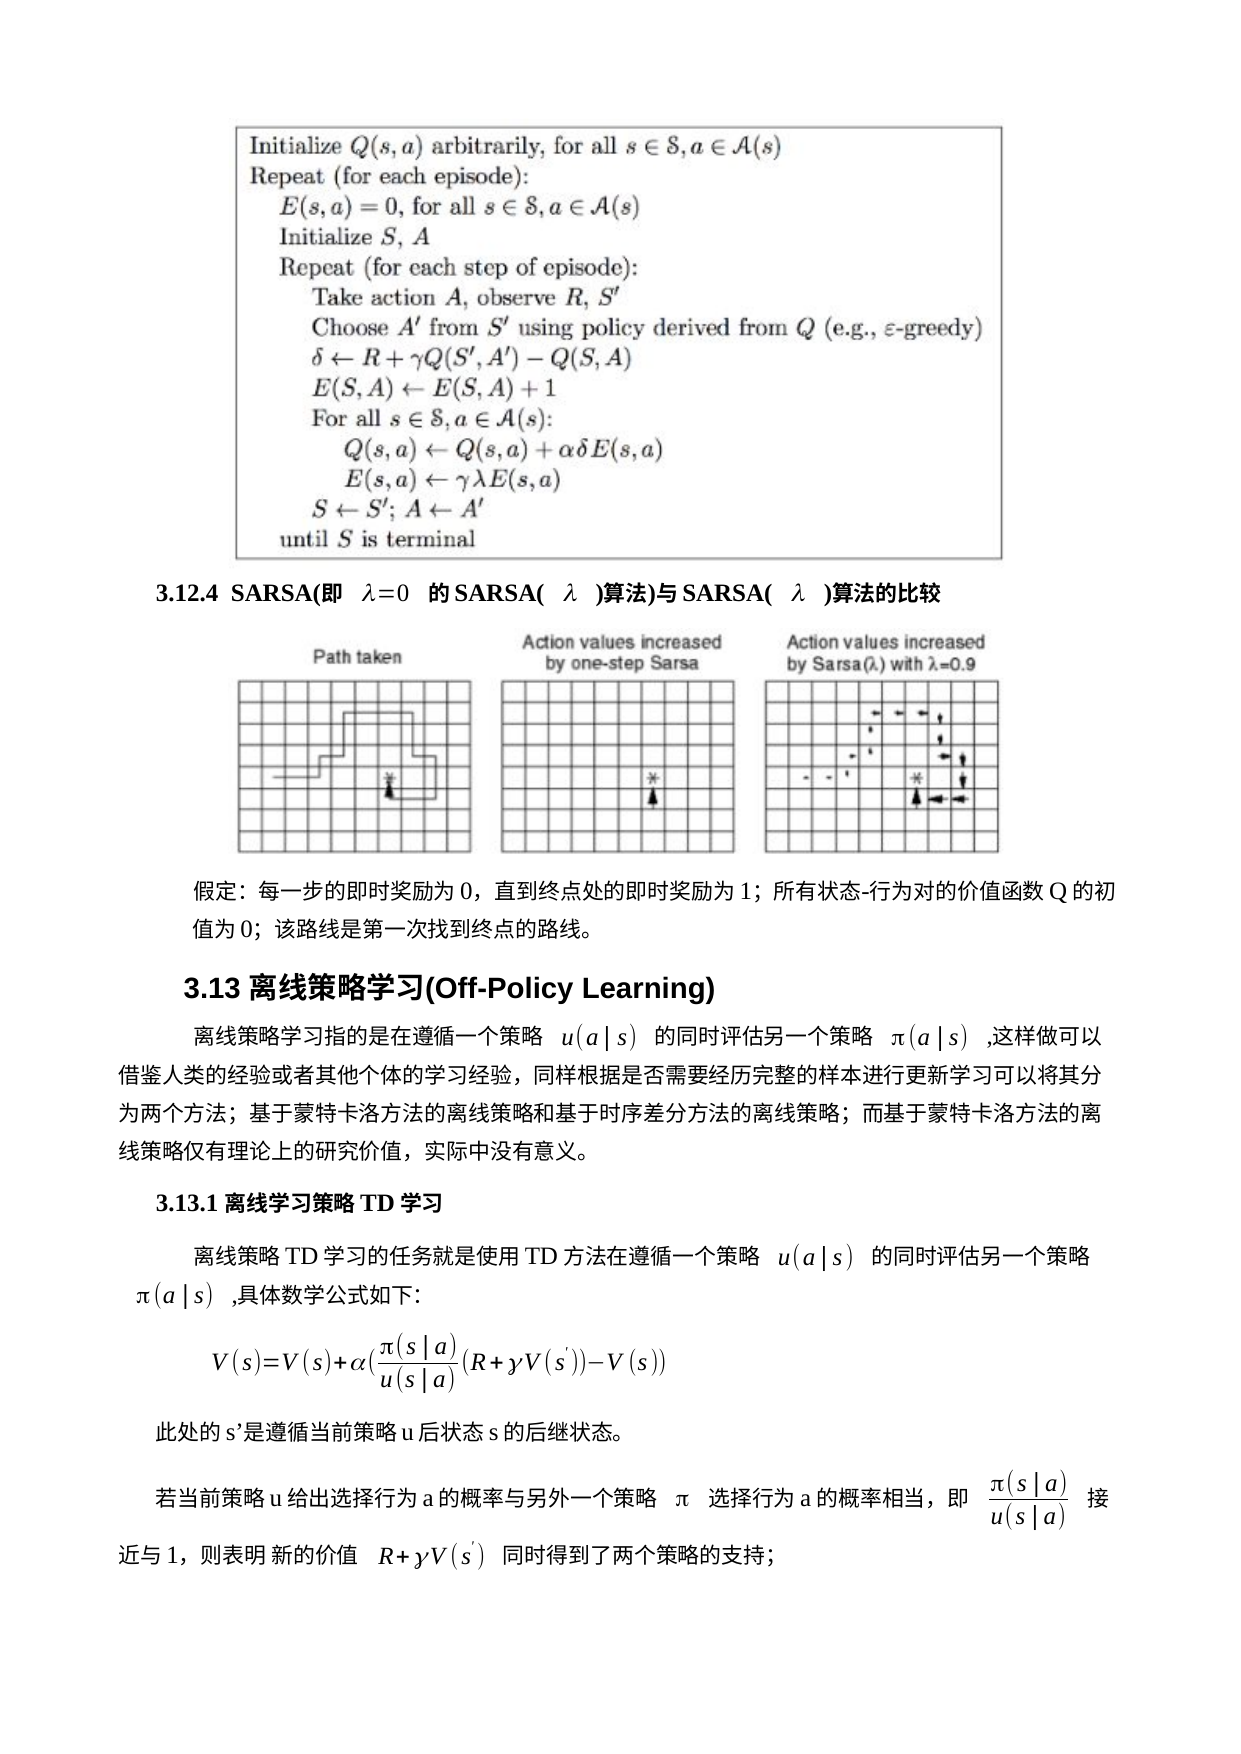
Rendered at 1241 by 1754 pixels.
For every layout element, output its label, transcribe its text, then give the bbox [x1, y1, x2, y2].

text 此处的s’是遵循当前策略u后状态s的后继状态。 [118, 1415, 1122, 1447]
text 3.12.4 SARSA(即的SARSA()算法)与SARSA()算法的比较 [118, 570, 1122, 608]
text 离线策略TD学习的任务就是使用TD方法在遵循一个策略的同时评估另一个策略,具体数学公式如下： [118, 1239, 1122, 1310]
text 3.13.1 离线学习策略TD学习 [118, 1186, 1122, 1218]
text 若当前策略u给出选择行为a的概率与另外一个策略选择行为a的概率相当，即接近与1，则表明 新的价值同时得到了两个策略的支持； [118, 1468, 1122, 1571]
text 假定：每一步的即时奖励为0，直到终点处的即时奖励为1；所有状态-行为对的价值函数Q的初值为0；该路线是第一次找到终点的路线。 [192, 868, 1122, 943]
subtitle 3.13 离线策略学习(Off-Policy Learning) [118, 964, 1122, 1007]
text 离线策略学习指的是在遵循一个策略的同时评估另一个策略,这样做可以借鉴人类的经验或者其他个体的学习经验，同样根据是否需要经历完整的样本进行更新学习可以将其分为两个方法；基于蒙特卡洛方法的离线策略和基于时序差分方法的离线策略；而基于蒙特卡洛方法的离线策略仅有理论上的研究价值，实际中没有意义。 [118, 1019, 1122, 1166]
picture [228, 118, 1012, 570]
picture [227, 628, 1013, 868]
